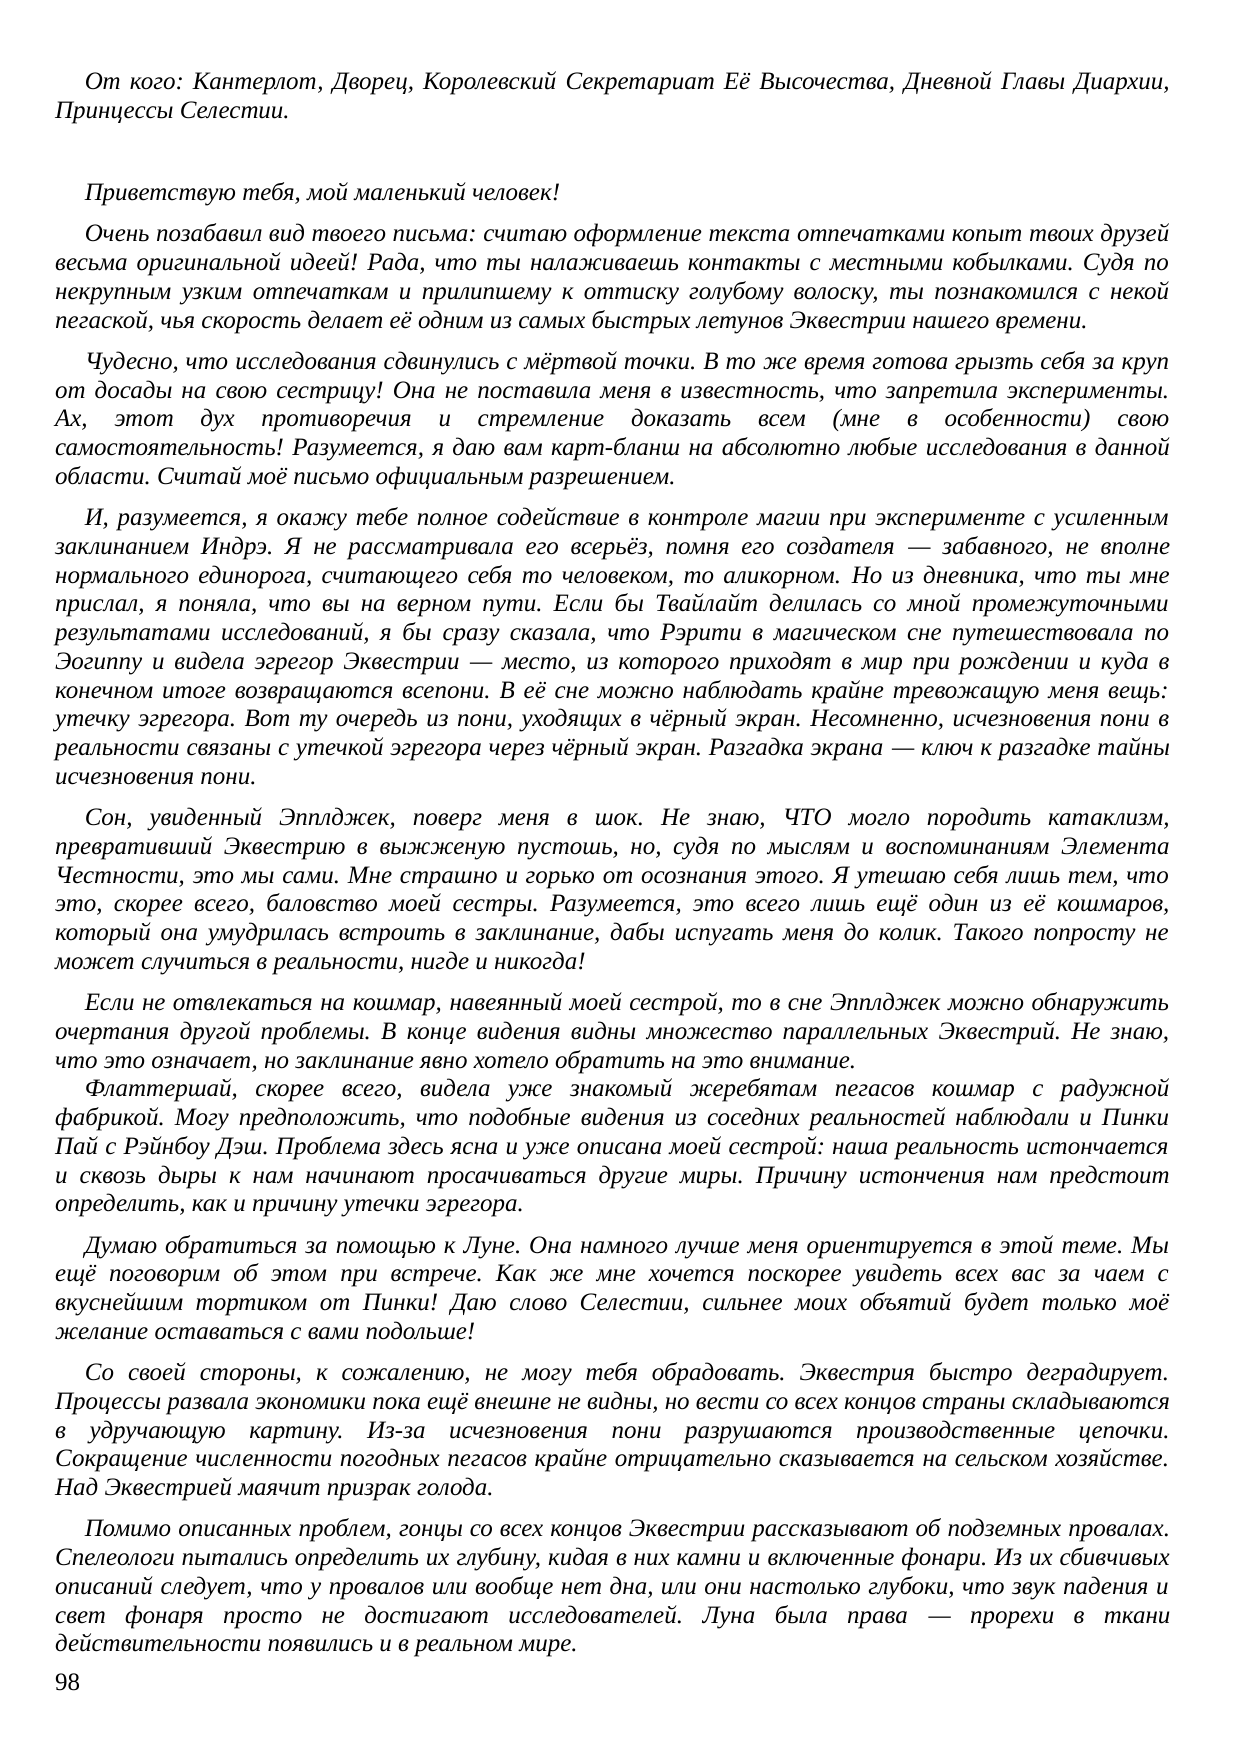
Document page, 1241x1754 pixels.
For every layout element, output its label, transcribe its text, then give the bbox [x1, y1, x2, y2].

text Cон, увиденный Эпплджек, поверг меня в шок. Не знаю, ЧТО могло породить катаклизм, превративший Эквестрию в выжженую пустошь, но, судя по мыслям и воспоминаниям Элемента Честности, это мы сами. Мне страшно и горько от осознания этого. Я утешаю себя лишь тем, что это, скорее всего, баловство моей сестры. Разумеется, это всего лишь ещё один из её кошмаров, который она умудрилась встроить в заклинание, дабы испугать меня до колик. Такого попросту не может случиться в реальности, нигде и никогда! [55, 802, 1173, 975]
text Со своей стороны, к сожалению, не могу тебя обрадовать. Эквестрия быстро деградирует. Процессы развала экономики пока ещё внешне не видны, но вести со всех концов страны складываются в удручающую картину. Из-за исчезновения пони разрушаются производственные цепочки. Сокращение численности погодных пегасов крайне отрицательно сказывается на сельском хозяйстве. Над Эквестрией маячит призрак голода. [55, 1357, 1173, 1501]
text Если не отвлекаться на кошмар, навеянный моей сестрой, то в сне Эпплджек можно обнаружить очертания другой проблемы. В конце видения видны множество параллельных Эквестрий. Не знаю, что это означает, но заклинание явно хотело обратить на это внимание. [55, 987, 1173, 1073]
text Очень позабавил вид твоего письма: считаю оформление текста отпечатками копыт твоих друзей весьма оригинальной идеей! Рада, что ты налаживаешь контакты с местными кобылками. Судя по некрупным узким отпечаткам и прилипшему к оттиску голубому волоску, ты познакомился с некой пегаской, чья скорость делает её одним из самых быстрых летунов Эквестрии нашего времени. [55, 218, 1173, 333]
text Флаттершай, скорее всего, видела уже знакомый жеребятам пегасов кошмар с радужной фабрикой. Могу предположить, что подобные видения из соседних реальностей наблюдали и Пинки Пай с Рэйнбоу Дэш. Проблема здесь ясна и уже описана моей сестрой: наша реальность истончается и сквозь дыры к нам начинают просачиваться другие миры. Причину истончения нам предстоит определить, как и причину утечки эгрегора. [55, 1073, 1173, 1217]
text Думаю обратиться за помощью к Луне. Она намного лучше меня ориентируется в этой теме. Мы ещё поговорим об этом при встрече. Как же мне хочется поскорее увидеть всех вас за чаем с вкуснейшим тортиком от Пинки! Даю слово Селестии, сильнее моих объятий будет только моё желание оставаться с вами подольше! [55, 1230, 1173, 1345]
text Чудесно, что исследования сдвинулись с мёртвой точки. В то же время готова грызть себя за круп от досады на свою сестрицу! Она не поставила меня в известность, что запретила эксперименты. Ах, этот дух противоречия и стремление доказать всем (мне в особенности) свою самостоятельность! Разумеется, я даю вам карт-бланш на абсолютно любые исследования в данной области. Считай моё письмо официальным разрешением. [55, 346, 1173, 490]
text От кого: Кантерлот, Дворец, Королевский Секретариат Её Высочества, Дневной Главы Диархии, Принцессы Селестии. [55, 66, 1173, 123]
text И, разумеется, я окажу тебе полное содействие в контроле магии при эксперименте с усиленным заклинанием Индрэ. Я не рассматривала его всерьёз, помня его создателя — забавного, не вполне нормального единорога, считающего себя то человеком, то аликорном. Но из дневника, что ты мне прислал, я поняла, что вы на верном пути. Если бы Твайлайт делилась со мной промежуточными результатами исследований, я бы сразу сказала, что Рэрити в магическом сне путешествовала по Эогиппу и видела эгрегор Эквестрии — место, из которого приходят в мир при рождении и куда в конечном итоге возвращаются всепони. В её сне можно наблюдать крайне тревожащую меня вещь: утечку эгрегора. Вот ту очередь из пони, уходящих в чёрный экран. Несомненно, исчезновения пони в реальности связаны с утечкой эгрегора через чёрный экран. Разгадка экрана — ключ к разгадке тайны исчезновения пони. [55, 502, 1173, 790]
text Помимо описанных проблем, гонцы со всех концов Эквестрии рассказывают об подземных провалах. Спелеологи пытались определить их глубину, кидая в них камни и включенные фонари. Из их сбивчивых описаний следует, что у провалов или вообще нет дна, или они настолько глубоки, что звук падения и свет фонаря просто не достигают исследователей. Луна была права — прорехи в ткани действительности появились и в реальном мире. [55, 1513, 1173, 1657]
text Приветствую тебя, мой маленький человек! [55, 177, 1173, 206]
